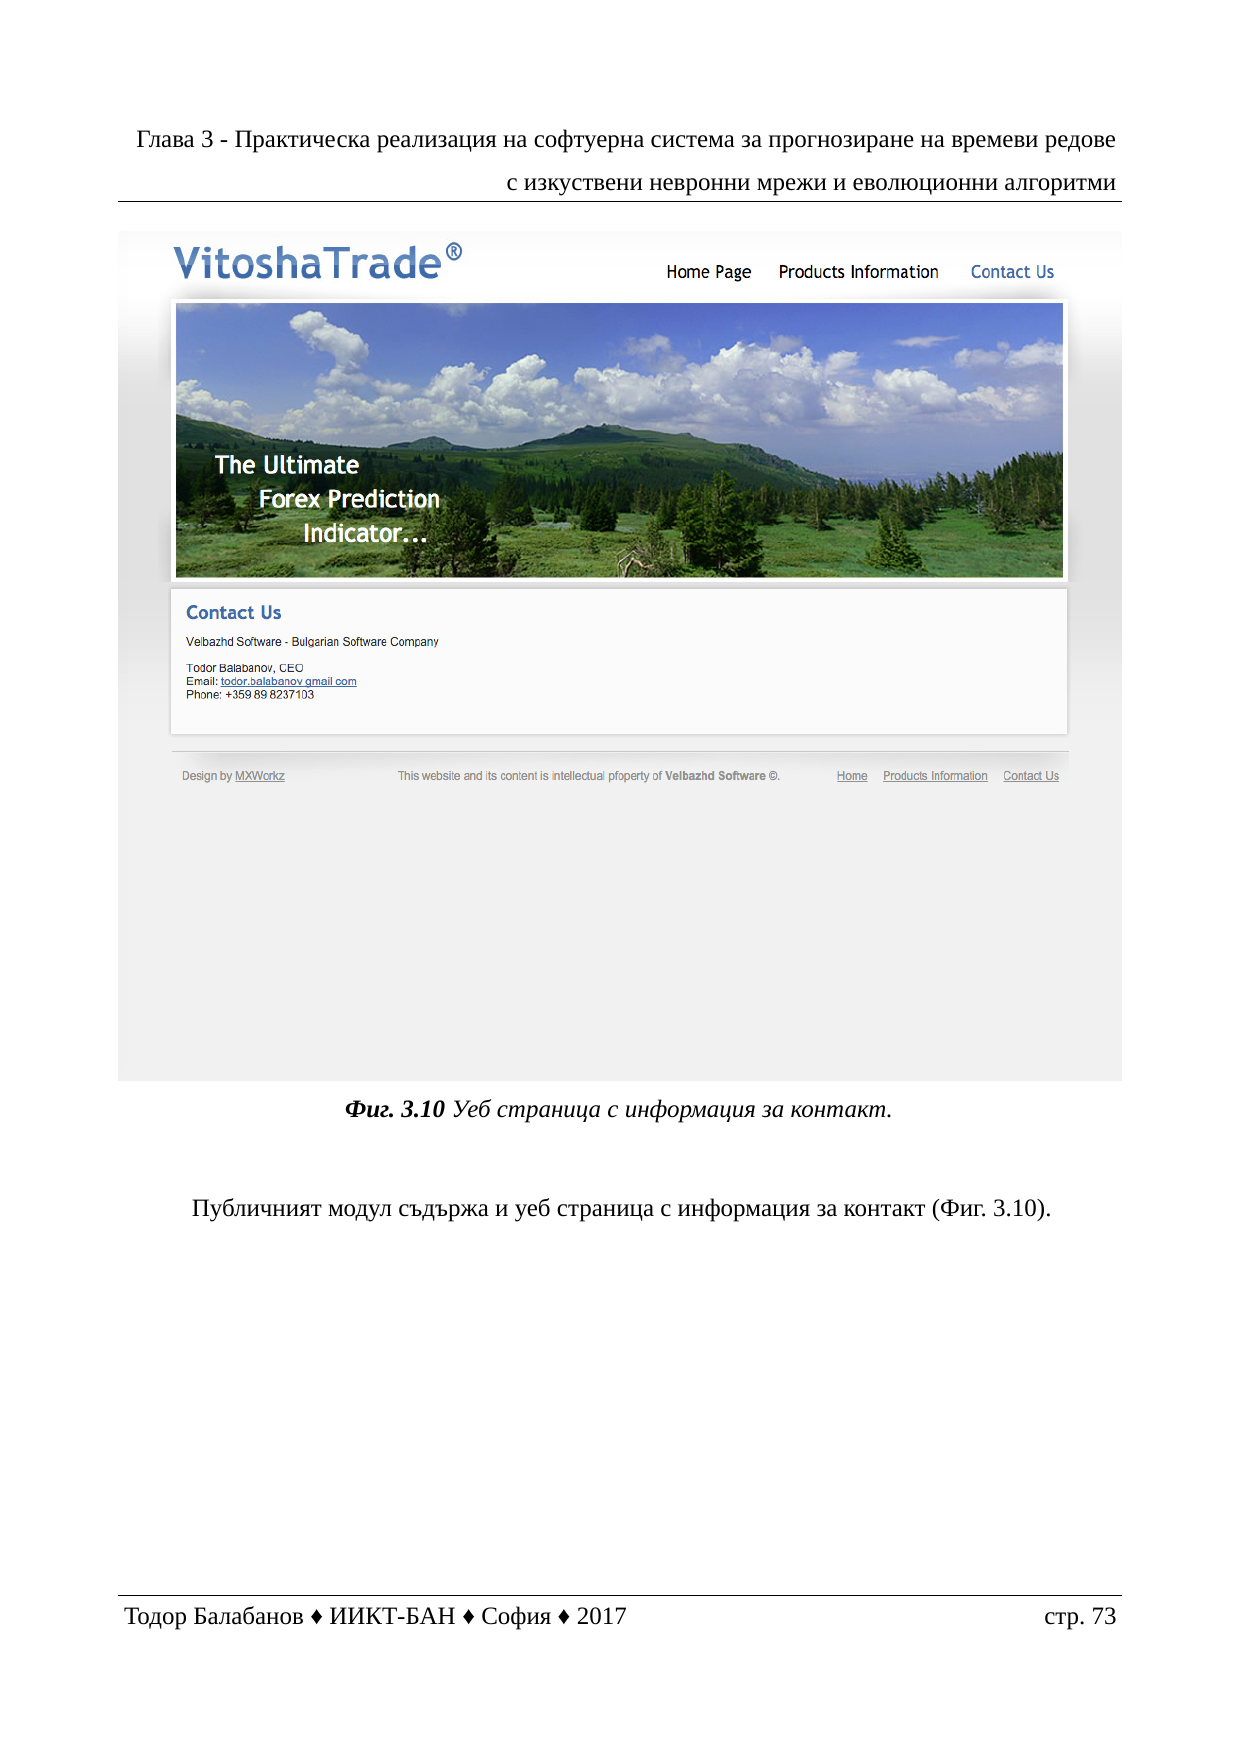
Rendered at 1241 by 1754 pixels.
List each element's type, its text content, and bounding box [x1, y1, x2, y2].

picture [118, 231, 1122, 1081]
text Публичният модул съдържа и уеб страница с информация за контакт (Фиг. 3.10). [118, 1193, 1122, 1222]
text Фиг. 3.10 Уеб страница с информация за контакт. [118, 1081, 1122, 1123]
